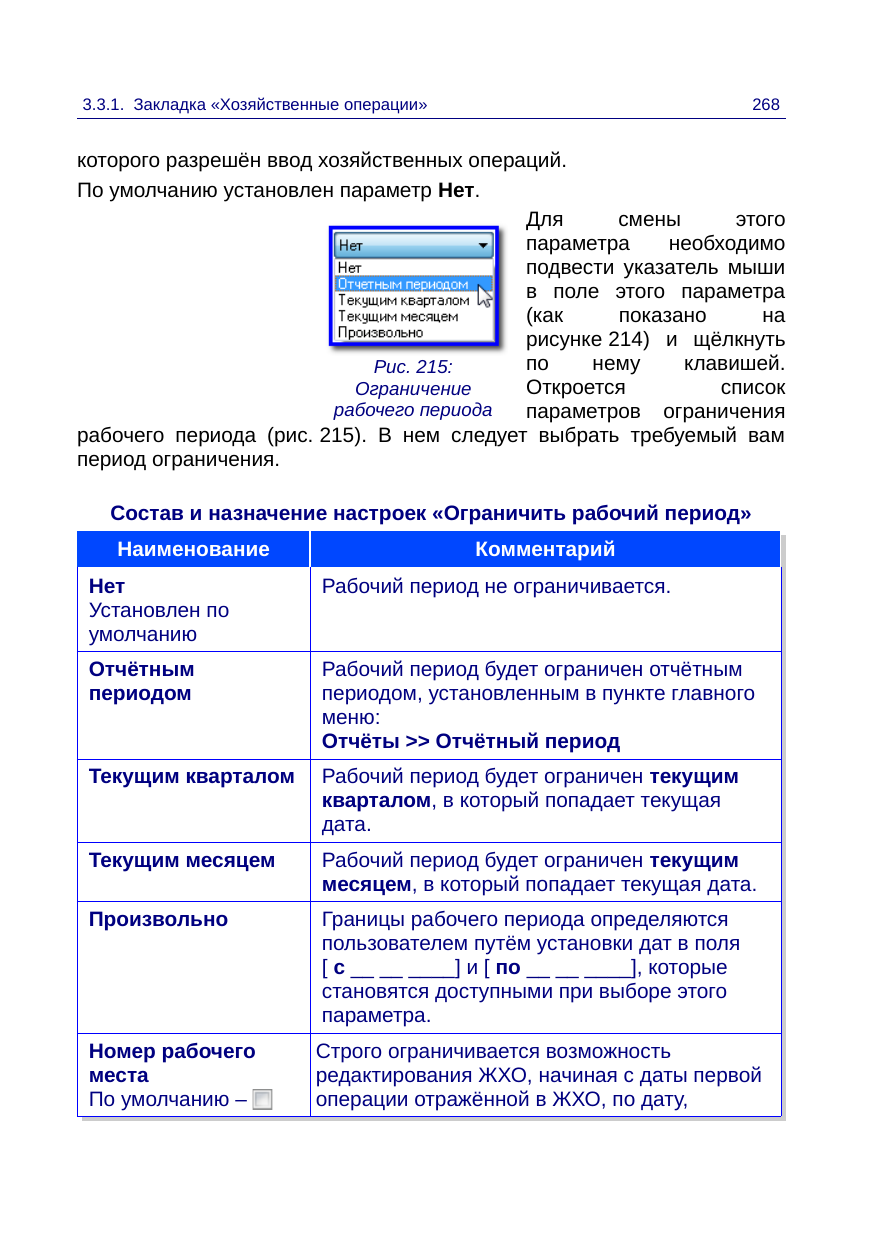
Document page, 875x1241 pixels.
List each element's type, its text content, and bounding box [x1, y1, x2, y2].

text которого разрешён ввод хозяйственных операций. [77, 147, 786, 171]
text Рис. 215: Ограничение рабочего периода [320, 356, 508, 421]
table_cell Рабочий период будет ограничен текущим кварталом, в который попадает текущая дата. [311, 760, 781, 842]
table_cell Рабочий период будет ограничен текущим месяцем, в который попадает текущая дата. [311, 843, 781, 901]
picture [252, 1089, 273, 1110]
table_cell Строго ограничивается возможность редактирования ЖХО, начиная с даты первой операции отражённой в ЖХО, по дату, [311, 1034, 781, 1116]
table_cell Номер рабочего места По умолчанию – [78, 1034, 310, 1116]
table_cell Рабочий период не ограничивается. [311, 568, 781, 651]
text Для смены этого параметра необходимо подвести указатель мыши в поле этого параметра (как показано на рисунке 214) и щёлкнуть по нему клавишей. Откроется список параметров ограничения рабочего периода (рис. 215). В нем следует выбрать требуемый вам период ограничения. [77, 207, 786, 471]
text По умолчанию установлен параметр Нет. [77, 177, 786, 201]
table_cell Рабочий период будет ограничен отчётным периодом, установленным в пункте главного меню: Отчёты >> Отчётный период [311, 652, 781, 758]
table_cell Текущим месяцем [78, 843, 310, 901]
subtitle Состав и назначение настроек «Ограничить рабочий период» [77, 500, 786, 524]
table_cell Границы рабочего периода определяются пользователем путём установки дат в поля [ с __ __ ____] и [ по __ __ ____], которые становятся доступными при выборе этого параметра. [311, 902, 781, 1033]
table_cell Произвольно [78, 902, 310, 1033]
table_header Комментарий [311, 531, 780, 567]
text [320, 204, 508, 217]
table_cell Текущим кварталом [78, 760, 310, 842]
table_cell Отчётным периодом [78, 652, 310, 758]
picture [319, 217, 509, 356]
table_cell Нет Установлен по умолчанию [78, 568, 310, 651]
table_header Наименование [77, 531, 309, 567]
